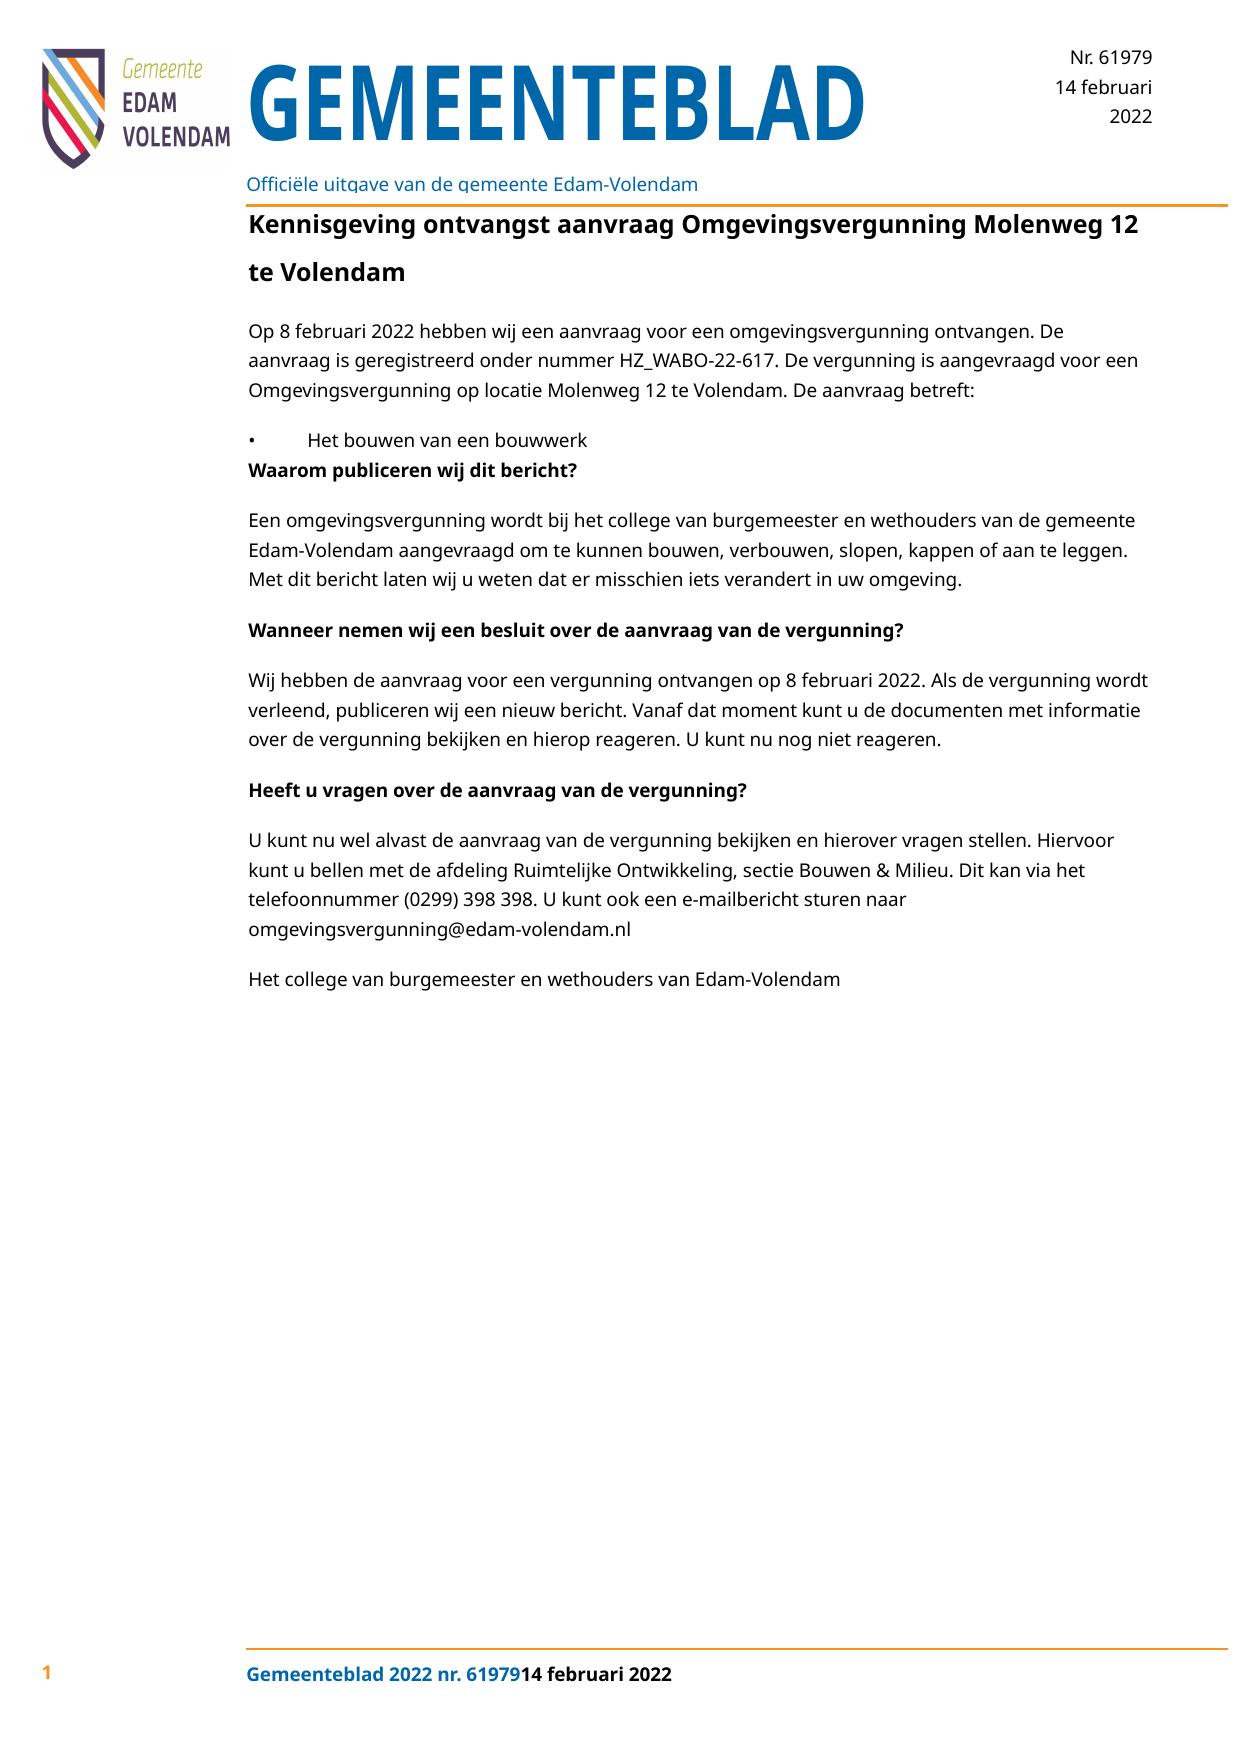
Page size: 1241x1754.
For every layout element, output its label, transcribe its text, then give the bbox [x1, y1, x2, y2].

text Heeft u vragen over de aanvraag van de vergunning? [248, 777, 1152, 803]
picture [41, 47, 231, 172]
text Wanneer nemen wij een besluit over de aanvraag van de vergunning? [248, 617, 1152, 643]
text Een omgevingsvergunning wordt bij het college van burgemeester en wethouders van de gemeente Edam-Volendam aangevraagd om te kunnen bouwen, verbouwen, slopen, kappen of aan te leggen. Met dit bericht laten wij u weten dat er misschien iets verandert in uw omgeving. [248, 507, 1152, 592]
text Het college van burgemeester en wethouders van Edam-Volendam [248, 967, 1152, 992]
text Wij hebben de aanvraag voor een vergunning ontvangen op 8 februari 2022. Als de vergunning wordt verleend, publiceren wij een nieuw bericht. Vanaf dat moment kunt u de documenten met informatie over de vergunning bekijken en hierop reageren. U kunt nu nog niet reageren. [248, 667, 1152, 752]
text U kunt nu wel alvast de aanvraag van de vergunning bekijken en hierover vragen stellen. Hiervoor kunt u bellen met de afdeling Ruimtelijke Ontwikkeling, sectie Bouwen & Milieu. Dit kan via het telefoonnummer (0299) 398 398. U kunt ook een e-mailbericht sturen naar omgevingsvergunning@edam-volendam.nl [248, 827, 1152, 942]
text Kennisgeving ontvangst aanvraag Omgevingsvergunning Molenweg 12 te Volendam [248, 207, 1152, 288]
text Op 8 februari 2022 hebben wij een aanvraag voor een omgevingsvergunning ontvangen. De aanvraag is geregistreerd onder nummer HZ_WABO-22-617. De vergunning is aangevraagd voor een Omgevingsvergunning op locatie Molenweg 12 te Volendam. De aanvraag betreft: [248, 318, 1152, 403]
text Waarom publiceren wij dit bericht? [248, 457, 1152, 483]
list Het bouwen van een bouwwerk [248, 427, 1152, 453]
